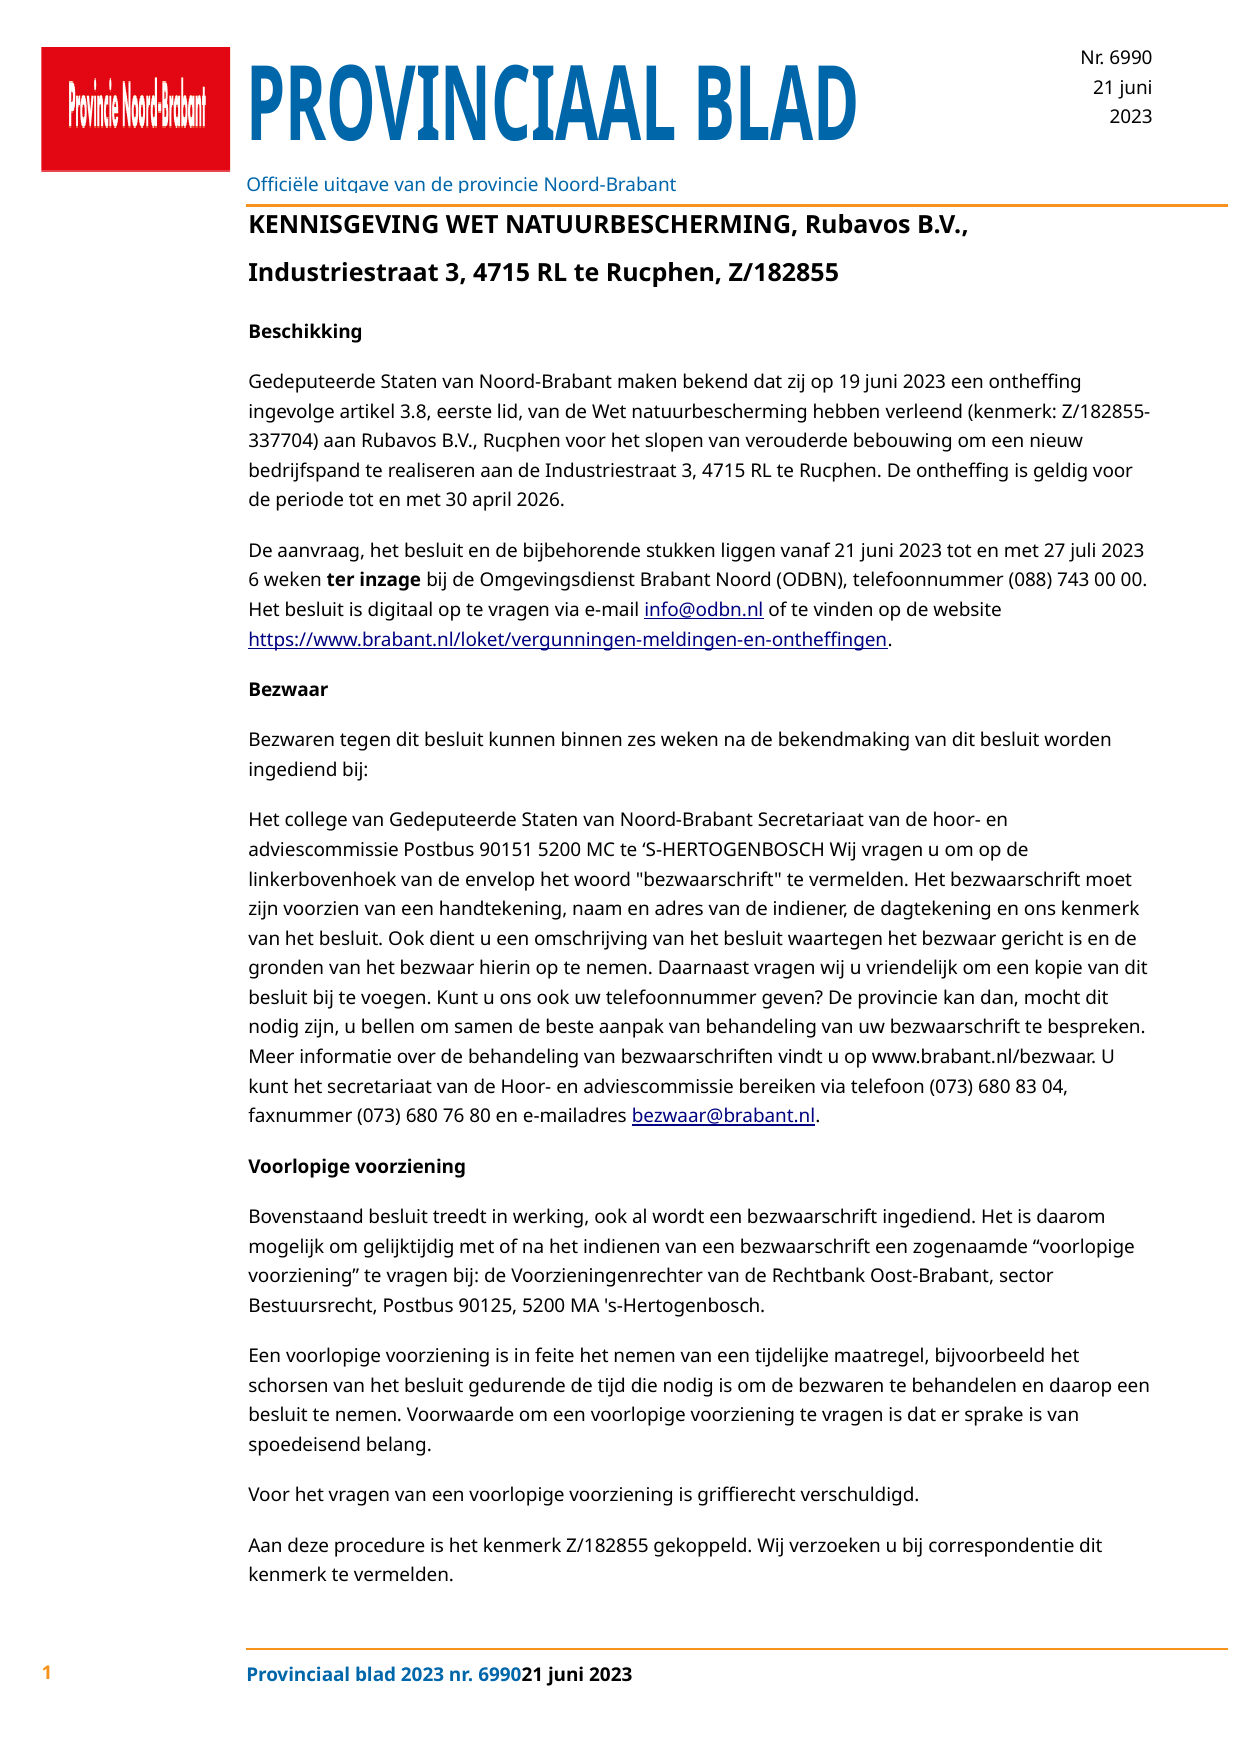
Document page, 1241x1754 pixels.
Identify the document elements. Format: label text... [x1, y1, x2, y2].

text Bezwaren tegen dit besluit kunnen binnen zes weken na de bekendmaking van dit besluit worden ingediend bij: [248, 727, 1152, 782]
text Aan deze procedure is het kenmerk Z/182855 gekoppeld. Wij verzoeken u bij correspondentie dit kenmerk te vermelden. [248, 1532, 1152, 1587]
text Voorlopige voorziening [248, 1153, 1152, 1179]
text KENNISGEVING WET NATUURBESCHERMING, Rubavos B.V., Industriestraat 3, 4715 RL te Rucphen, Z/182855 [248, 207, 1152, 288]
text De aanvraag, het besluit en de bijbehorende stukken liggen vanaf 21 juni 2023 tot en met 27 juli 2023 6 weken ter inzage bij de Omgevingsdienst Brabant Noord (ODBN), telefoonnummer (088) 743 00 00. Het besluit is digitaal op te vragen via e-mail info@odbn.nl of te vinden op de website https://www.brabant.nl/loket/vergunningen-meldingen-en-ontheffingen. [248, 537, 1152, 652]
text Een voorlopige voorziening is in feite het nemen van een tijdelijke maatregel, bijvoorbeeld het schorsen van het besluit gedurende de tijd die nodig is om de bezwaren te behandelen en daarop een besluit te nemen. Voorwaarde om een voorlopige voorziening te vragen is dat er sprake is van spoedeisend belang. [248, 1342, 1152, 1457]
text Het college van Gedeputeerde Staten van Noord-Brabant Secretariaat van de hoor- en adviescommissie Postbus 90151 5200 MC te ‘S‑HERTOGENBOSCH Wij vragen u om op de linkerbovenhoek van de envelop het woord "bezwaarschrift" te vermelden. Het bezwaarschrift moet zijn voorzien van een handtekening, naam en adres van de indiener, de dagtekening en ons kenmerk van het besluit. Ook dient u een omschrijving van het besluit waartegen het bezwaar gericht is en de gronden van het bezwaar hierin op te nemen. Daarnaast vragen wij u vriendelijk om een kopie van dit besluit bij te voegen. Kunt u ons ook uw telefoonnummer geven? De provincie kan dan, mocht dit nodig zijn, u bellen om samen de beste aanpak van behandeling van uw bezwaarschrift te bespreken. Meer informatie over de behandeling van bezwaarschriften vindt u op www.brabant.nl/bezwaar. U kunt het secretariaat van de Hoor- en adviescommissie bereiken via telefoon (073) 680 83 04, faxnummer (073) 680 76 80 en e-mailadres bezwaar@brabant.nl. [248, 807, 1152, 1128]
picture [41, 47, 231, 172]
text Bovenstaand besluit treedt in werking, ook al wordt een bezwaarschrift ingediend. Het is daarom mogelijk om gelijktijdig met of na het indienen van een bezwaarschrift een zogenaamde “voorlopige voorziening” te vragen bij: de Voorzieningenrechter van de Rechtbank Oost-Brabant, sector Bestuursrecht, Postbus 90125, 5200 MA 's-Hertogenbosch. [248, 1203, 1152, 1318]
text Bezwaar [248, 676, 1152, 702]
text Gedeputeerde Staten van Noord-Brabant maken bekend dat zij op 19 juni 2023 een ontheffing ingevolge artikel 3.8, eerste lid, van de Wet natuurbescherming hebben verleend (kenmerk: Z/182855-337704) aan Rubavos B.V., Rucphen voor het slopen van verouderde bebouwing om een nieuw bedrijfspand te realiseren aan de Industriestraat 3, 4715 RL te Rucphen. De ontheffing is geldig voor de periode tot en met 30 april 2026. [248, 368, 1152, 512]
text Beschikking [248, 318, 1152, 344]
text Voor het vragen van een voorlopige voorziening is griffierecht verschuldigd. [248, 1482, 1152, 1507]
